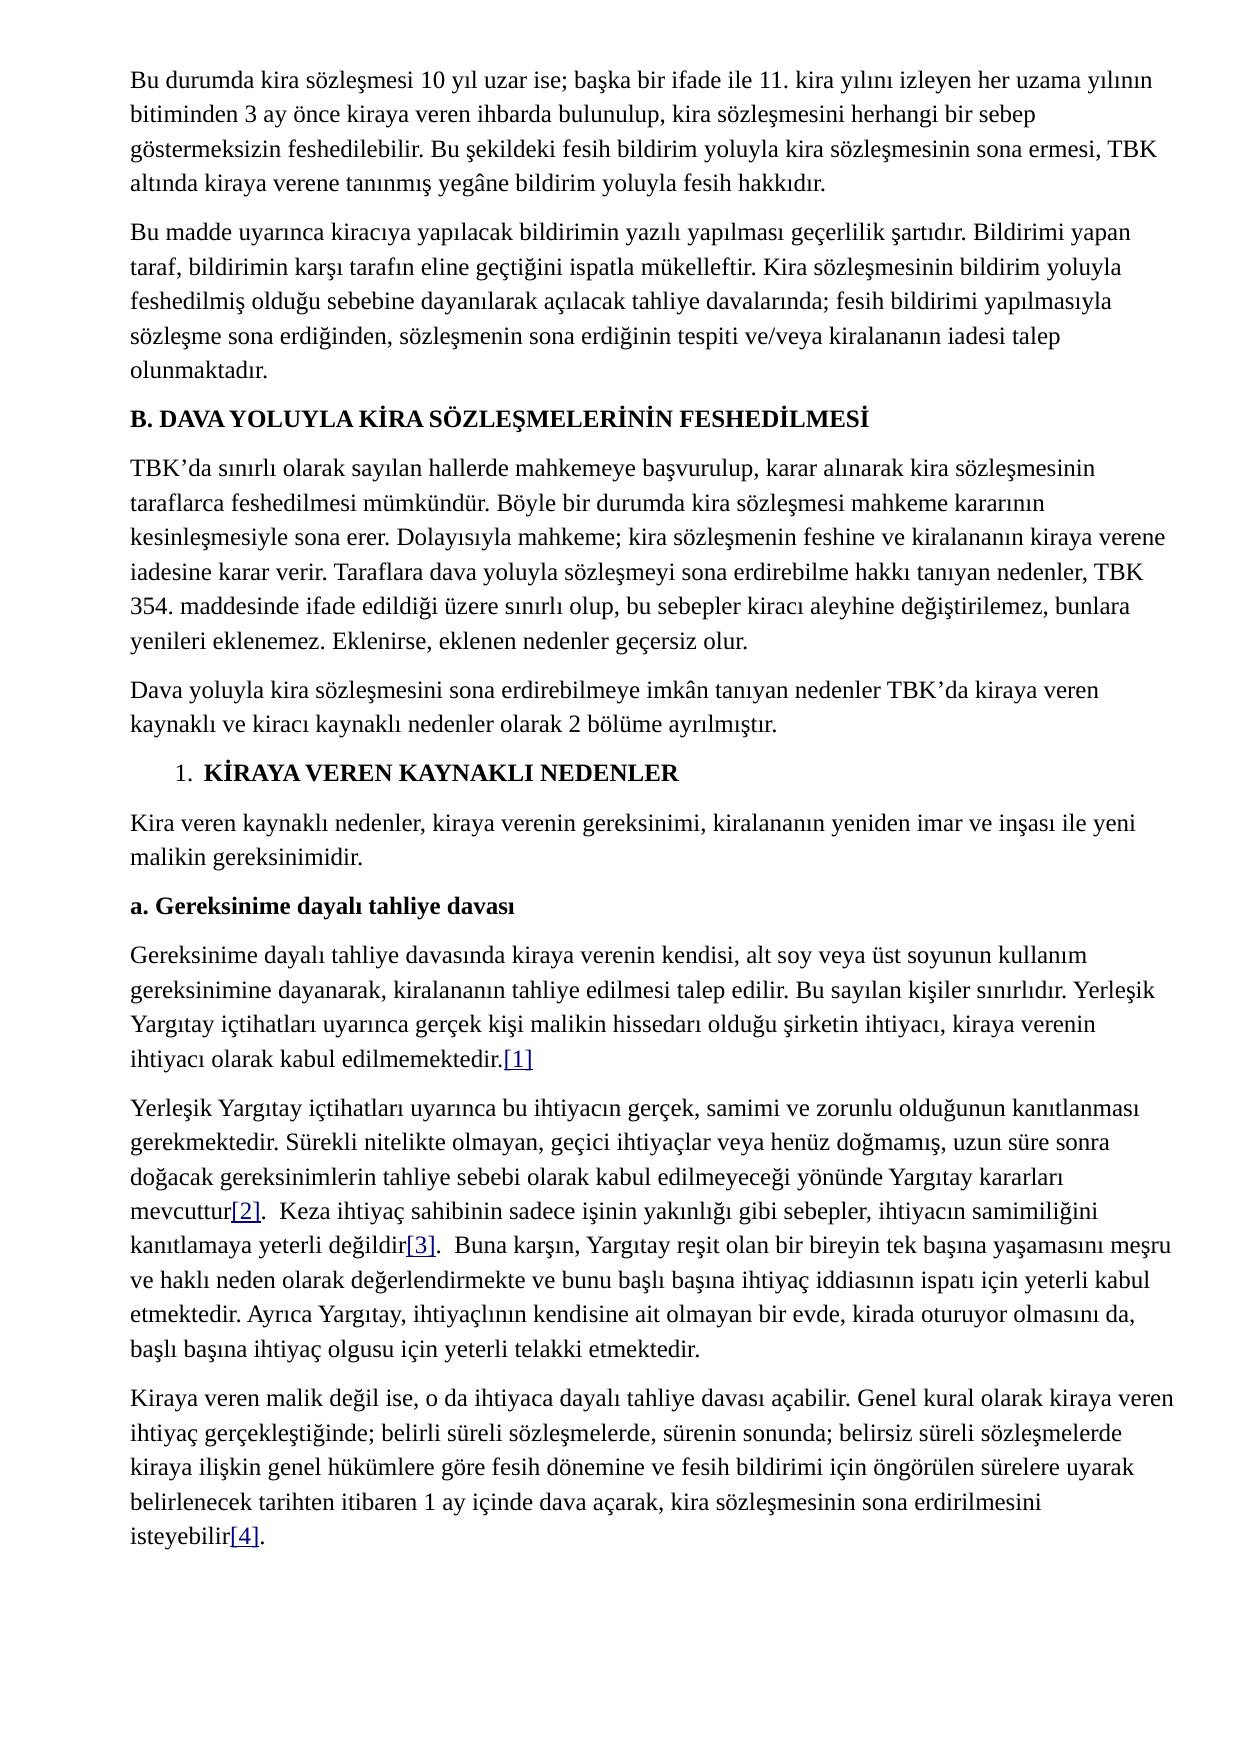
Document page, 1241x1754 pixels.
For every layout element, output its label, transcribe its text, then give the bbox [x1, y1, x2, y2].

text TBK’da sınırlı olarak sayılan hallerde mahkemeye başvurulup, karar alınarak kira sözleşmesinin taraflarca feshedilmesi mümkündür. Böyle bir durumda kira sözleşmesi mahkeme kararının kesinleşmesiyle sona erer. Dolayısıyla mahkeme; kira sözleşmenin feshine ve kiralananın kiraya verene iadesine karar verir. Taraflara dava yoluyla sözleşmeyi sona erdirebilme hakkı tanıyan nedenler, TBK 354. maddesinde ifade edildiği üzere sınırlı olup, bu sebepler kiracı aleyhine değiştirilemez, bunlara yenileri eklenemez. Eklenirse, eklenen nedenler geçersiz olur. [130, 453, 1175, 655]
text Kiraya veren malik değil ise, o da ihtiyaca dayalı tahliye davası açabilir. Genel kural olarak kiraya veren ihtiyaç gerçekleştiğinde; belirli süreli sözleşmelerde, sürenin sonunda; belirsiz süreli sözleşmelerde kiraya ilişkin genel hükümlere göre fesih dönemine ve fesih bildirimi için öngörülen sürelere uyarak belirlenecek tarihten itibaren 1 ay içinde dava açarak, kira sözleşmesinin sona erdirilmesini isteyebilir[4]. [130, 1383, 1175, 1550]
text Yerleşik Yargıtay içtihatları uyarınca bu ihtiyacın gerçek, samimi ve zorunlu olduğunun kanıtlanması gerekmektedir. Sürekli nitelikte olmayan, geçici ihtiyaçlar veya henüz doğmamış, uzun süre sonra doğacak gereksinimlerin tahliye sebebi olarak kabul edilmeyeceği yönünde Yargıtay kararları mevcuttur[2]. Keza ihtiyaç sahibinin sadece işinin yakınlığı gibi sebepler, ihtiyacın samimiliğini kanıtlamaya yeterli değildir[3]. Buna karşın, Yargıtay reşit olan bir bireyin tek başına yaşamasını meşru ve haklı neden olarak değerlendirmekte ve bunu başlı başına ihtiyaç iddiasının ispatı için yeterli kabul etmektedir. Ayrıca Yargıtay, ihtiyaçlının kendisine ait olmayan bir evde, kirada oturuyor olmasını da, başlı başına ihtiyaç olgusu için yeterli telakki etmektedir. [130, 1093, 1175, 1363]
text B. DAVA YOLUYLA KİRA SÖZLEŞMELERİNİN FESHEDİLMESİ [130, 404, 1175, 433]
text Dava yoluyla kira sözleşmesini sona erdirebilmeye imkân tanıyan nedenler TBK’da kiraya veren kaynaklı ve kiracı kaynaklı nedenler olarak 2 bölüme ayrılmıştır. [130, 675, 1175, 738]
text Gereksinime dayalı tahliye davasında kiraya verenin kendisi, alt soy veya üst soyunun kullanım gereksinimine dayanarak, kiralananın tahliye edilmesi talep edilir. Bu sayılan kişiler sınırlıdır. Yerleşik Yargıtay içtihatları uyarınca gerçek kişi malikin hissedarı olduğu şirketin ihtiyacı, kiraya verenin ihtiyacı olarak kabul edilmemektedir.[1] [130, 940, 1175, 1072]
text Bu madde uyarınca kiracıya yapılacak bildirimin yazılı yapılması geçerlilik şartıdır. Bildirimi yapan taraf, bildirimin karşı tarafın eline geçtiğini ispatla mükelleftir. Kira sözleşmesinin bildirim yoluyla feshedilmiş olduğu sebebine dayanılarak açılacak tahliye davalarında; fesih bildirimi yapılmasıyla sözleşme sona erdiğinden, sözleşmenin sona erdiğinin tespiti ve/veya kiralananın iadesi talep olunmaktadır. [130, 217, 1175, 384]
text Kira veren kaynaklı nedenler, kiraya verenin gereksinimi, kiralananın yeniden imar ve inşası ile yeni malikin gereksinimidir. [130, 808, 1175, 871]
text a. Gereksinime dayalı tahliye davası [130, 891, 1175, 920]
list KİRAYA VEREN KAYNAKLI NEDENLER [174, 758, 1175, 787]
text Bu durumda kira sözleşmesi 10 yıl uzar ise; başka bir ifade ile 11. kira yılını izleyen her uzama yılının bitiminden 3 ay önce kiraya veren ihbarda bulunulup, kira sözleşmesini herhangi bir sebep göstermeksizin feshedilebilir. Bu şekildeki fesih bildirim yoluyla kira sözleşmesinin sona ermesi, TBK altında kiraya verene tanınmış yegâne bildirim yoluyla fesih hakkıdır. [130, 65, 1175, 197]
